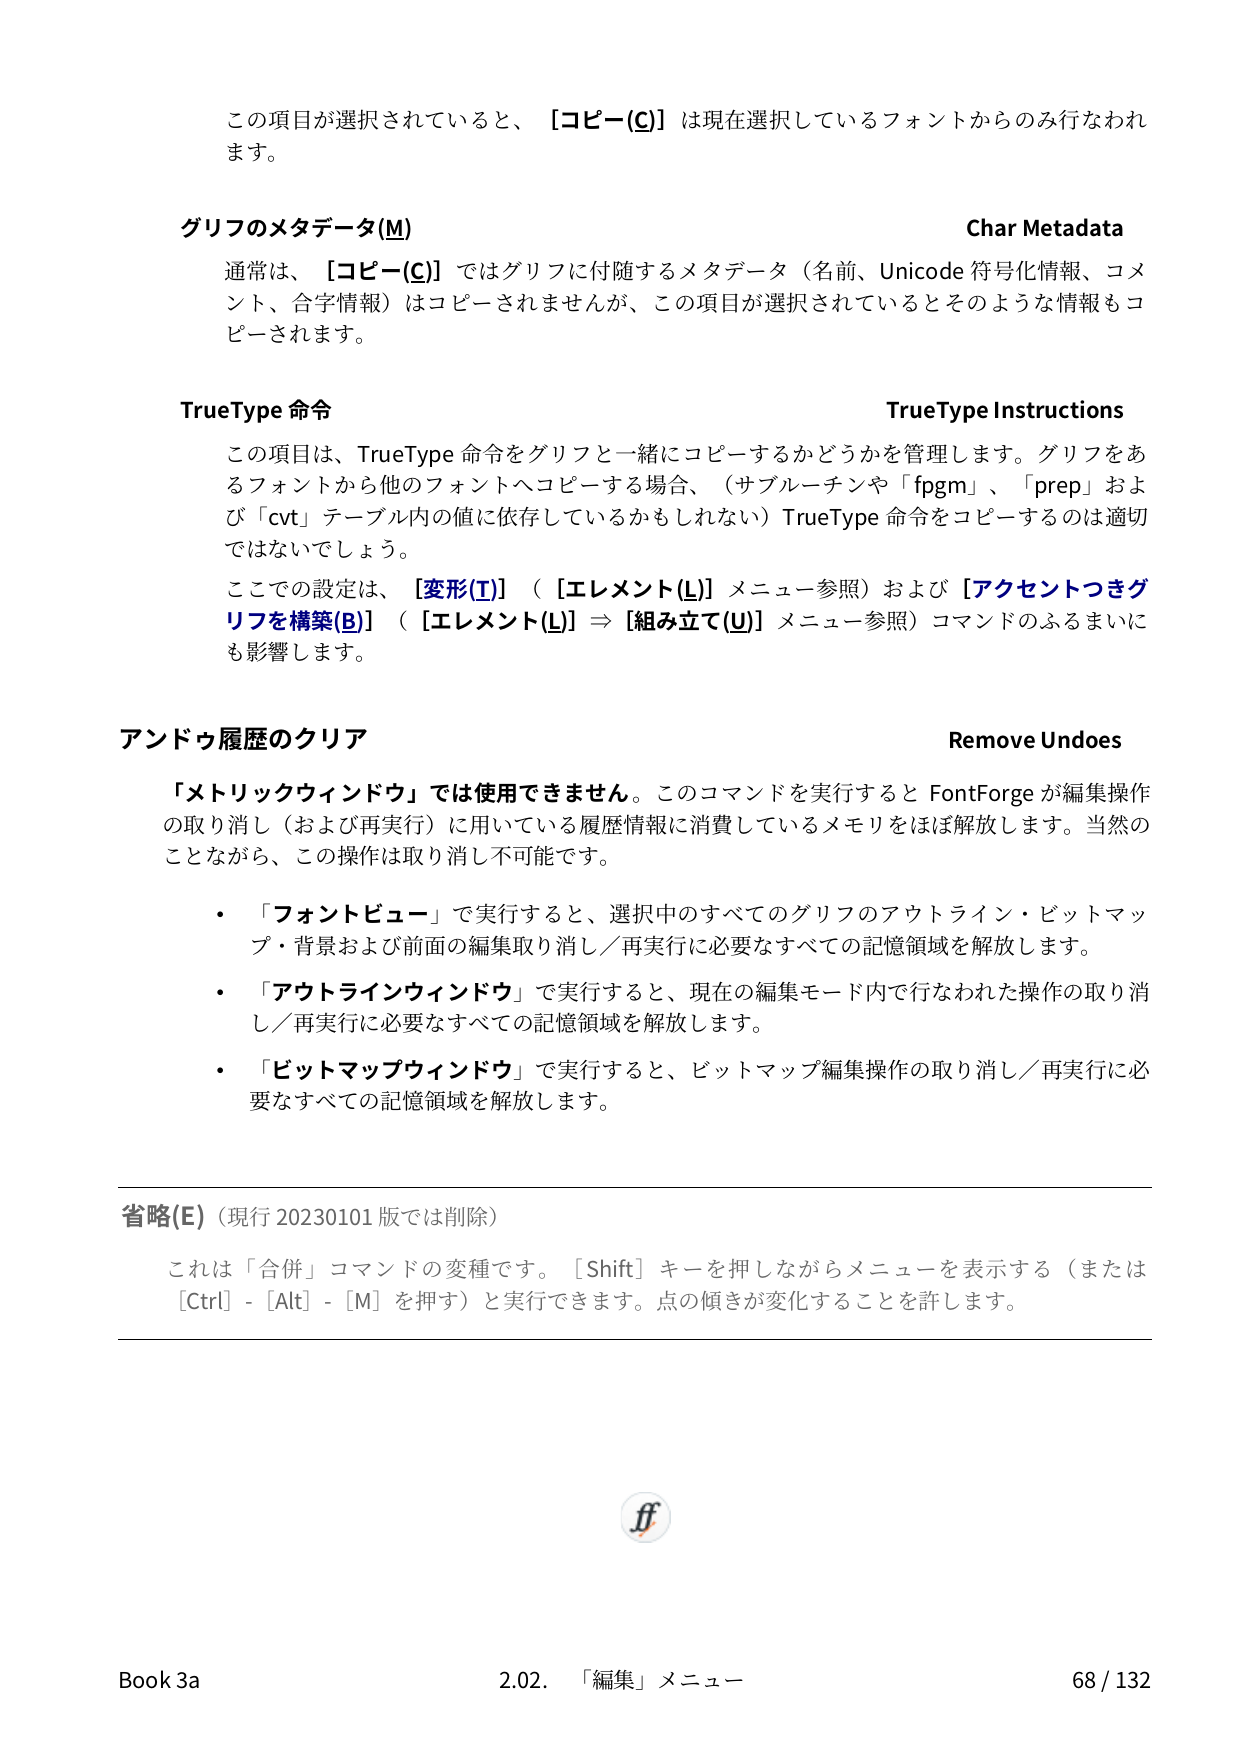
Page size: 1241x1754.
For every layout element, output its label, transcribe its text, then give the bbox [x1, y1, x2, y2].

table_cell TrueType 命令 TrueType Instructions この項目は、TrueType 命令をグリフと一緒にコピーするかどうかを管理します。グリフをあるフォントから他のフォントへコピーする場合、（サブルーチンや「fpgm」、「prep」および「cvt」テーブル内の値に依存しているかもしれない）TrueType 命令をコピーするのは適切ではないでしょう。 ここでの設定は、［変形(T)］（［エレメント(L)］メニュー参照）および［アクセントつきグリフを構築(B)］（［エレメント(L)］⇒［組み立て(U)］メニュー参照）コマンドのふるまいにも影響します。 [177, 373, 1152, 696]
table_cell この項目が選択されていると、［コピー(C)］は現在選択しているフォントからのみ行なわれます。 [177, 89, 1152, 190]
list 「アウトラインウィンドウ」で実行すると、現在の編集モード内で行なわれた操作の取り消し／再実行に必要なすべての記憶領域を解放します。 [205, 969, 1163, 1038]
text アンドゥ履歴のクリア Remove Undoes [106, 714, 1163, 762]
list 「フォントビュー」で実行すると、選択中のすべてのグリフのアウトライン・ビットマップ・背景および前面の編集取り消し／再実行に必要なすべての記憶領域を解放します。 [205, 891, 1163, 960]
list 「ビットマップウィンドウ」で実行すると、ビットマップ編集操作の取り消し／再実行に必要なすべての記憶領域を解放します。 [205, 1047, 1163, 1122]
picture [620, 1492, 671, 1543]
text 「メトリックウィンドウ」では使用できません。このコマンドを実行すると FontForge が編集操作の取り消し（および再実行）に用いている履歴情報に消費しているメモリをほぼ解放します。当然のことながら、この操作は取り消し不可能です。 [150, 770, 1163, 877]
table_cell グリフのメタデータ(M) Char Metadata 通常は、［コピー(C)］ではグリフに付随するメタデータ（名前、Unicode 符号化情報、コメント、合字情報）はコピーされませんが、この項目が選択されているとそのような情報もコピーされます。 [177, 190, 1152, 373]
table_header 省略(E)（現行 20230101 版では削除） これは「合併」コマンドの変種です。［Shift］キーを押しながらメニューを表示する（または［Ctrl］-［Alt］-［M］を押す）と実行できます。点の傾きが変化することを許します。 [118, 1188, 1152, 1339]
